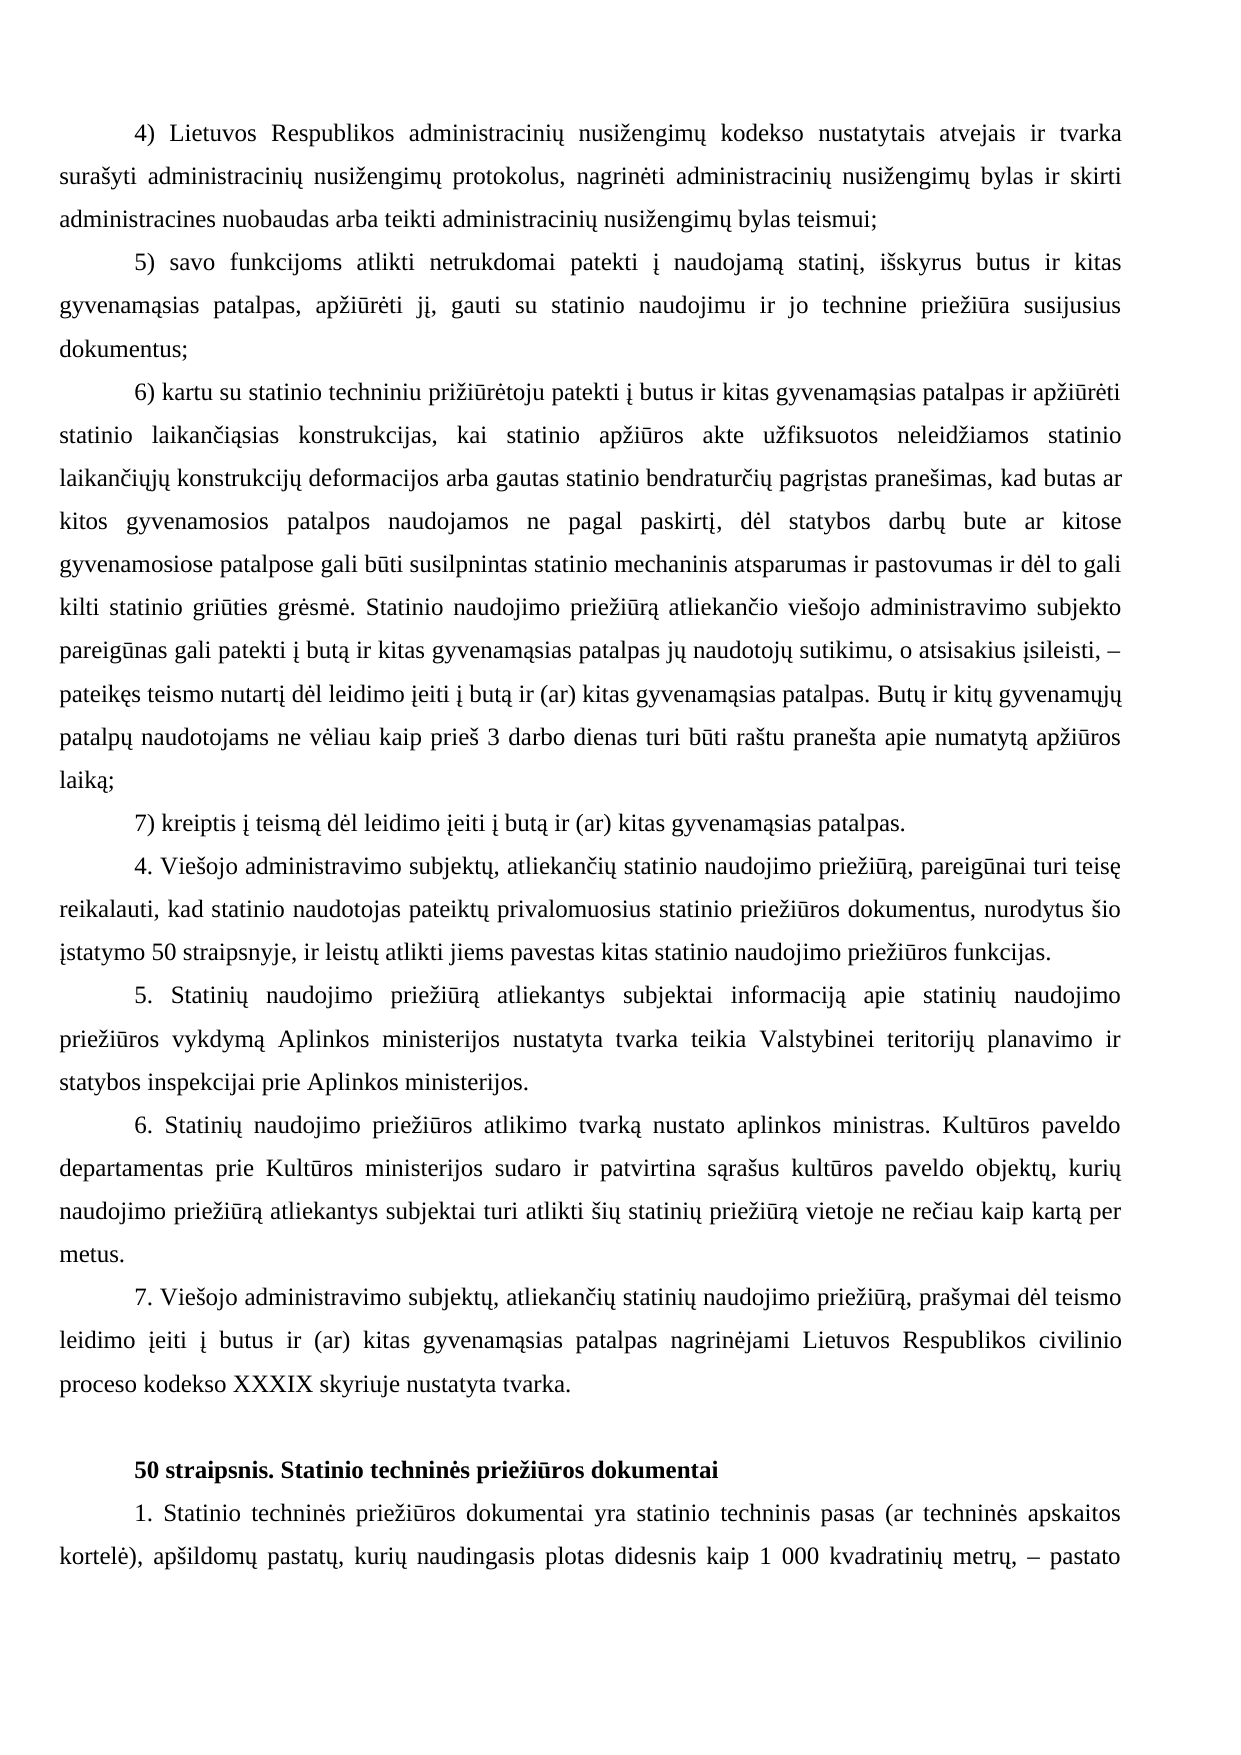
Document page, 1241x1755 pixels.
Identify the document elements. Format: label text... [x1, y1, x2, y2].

text 1. Statinio techninės priežiūros dokumentai yra statinio techninis pasas (ar techninės apskaitos kortelė), apšildomų pastatų, kurių naudingasis plotas didesnis kaip 1 000 kvadratinių metrų, – pastato [59, 1498, 1122, 1570]
text 6. Statinių naudojimo priežiūros atlikimo tvarką nustato aplinkos ministras. Kultūros paveldo departamentas prie Kultūros ministerijos sudaro ir patvirtina sąrašus kultūros paveldo objektų, kurių naudojimo priežiūrą atliekantys subjektai turi atlikti šių statinių priežiūrą vietoje ne rečiau kaip kartą per metus. [59, 1110, 1122, 1268]
text 7. Viešojo administravimo subjektų, atliekančių statinių naudojimo priežiūrą, prašymai dėl teismo leidimo įeiti į butus ir (ar) kitas gyvenamąsias patalpas nagrinėjami Lietuvos Respublikos civilinio proceso kodekso XXXIX skyriuje nustatyta tvarka. [59, 1282, 1122, 1397]
text 50 straipsnis. Statinio techninės priežiūros dokumentai [59, 1455, 1122, 1484]
text 4. Viešojo administravimo subjektų, atliekančių statinio naudojimo priežiūrą, pareigūnai turi teisę reikalauti, kad statinio naudotojas pateiktų privalomuosius statinio priežiūros dokumentus, nurodytus šio įstatymo 50 straipsnyje, ir leistų atlikti jiems pavestas kitas statinio naudojimo priežiūros funkcijas. [59, 851, 1122, 966]
text 5. Statinių naudojimo priežiūrą atliekantys subjektai informaciją apie statinių naudojimo priežiūros vykdymą Aplinkos ministerijos nustatyta tvarka teikia Valstybinei teritorijų planavimo ir statybos inspekcijai prie Aplinkos ministerijos. [59, 981, 1122, 1096]
text 7) kreiptis į teismą dėl leidimo įeiti į butą ir (ar) kitas gyvenamąsias patalpas. [59, 808, 1122, 837]
text 6) kartu su statinio techniniu prižiūrėtoju patekti į butus ir kitas gyvenamąsias patalpas ir apžiūrėti statinio laikančiąsias konstrukcijas, kai statinio apžiūros akte užfiksuotos neleidžiamos statinio laikančiųjų konstrukcijų deformacijos arba gautas statinio bendraturčių pagrįstas pranešimas, kad butas ar kitos gyvenamosios patalpos naudojamos ne pagal paskirtį, dėl statybos darbų bute ar kitose gyvenamosiose patalpose gali būti susilpnintas statinio mechaninis atsparumas ir pastovumas ir dėl to gali kilti statinio griūties grėsmė. Statinio naudojimo priežiūrą atliekančio viešojo administravimo subjekto pareigūnas gali patekti į butą ir kitas gyvenamąsias patalpas jų naudotojų sutikimu, o atsisakius įsileisti, – pateikęs teismo nutartį dėl leidimo įeiti į butą ir (ar) kitas gyvenamąsias patalpas. Butų ir kitų gyvenamųjų patalpų naudotojams ne vėliau kaip prieš 3 darbo dienas turi būti raštu pranešta apie numatytą apžiūros laiką; [59, 377, 1122, 794]
text 5) savo funkcijoms atlikti netrukdomai patekti į naudojamą statinį, išskyrus butus ir kitas gyvenamąsias patalpas, apžiūrėti jį, gauti su statinio naudojimu ir jo technine priežiūra susijusius dokumentus; [59, 247, 1122, 362]
text 4) Lietuvos Respublikos administracinių nusižengimų kodekso nustatytais atvejais ir tvarka surašyti administracinių nusižengimų protokolus, nagrinėti administracinių nusižengimų bylas ir skirti administracines nuobaudas arba teikti administracinių nusižengimų bylas teismui; [59, 118, 1122, 233]
